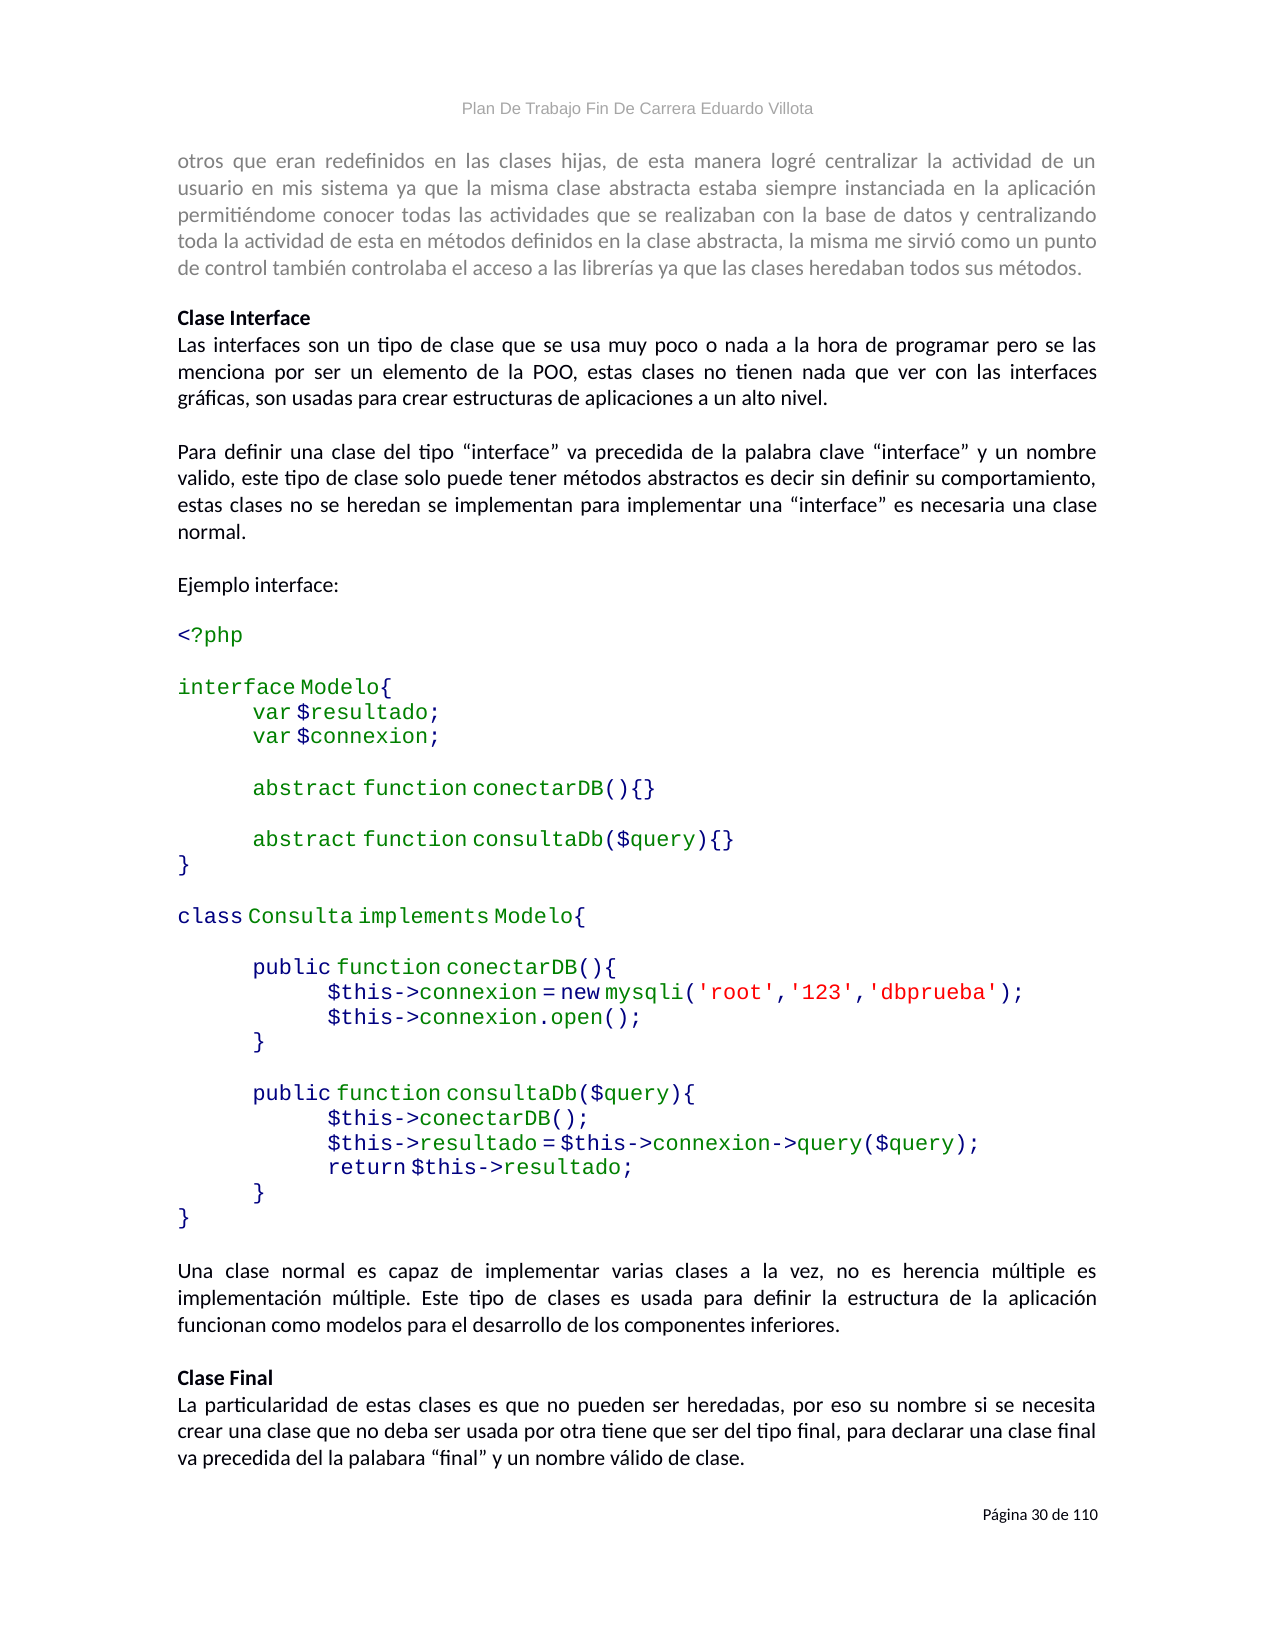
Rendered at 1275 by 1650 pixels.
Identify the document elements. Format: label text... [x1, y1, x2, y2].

text abstract function conectarDB(){} [177, 777, 1098, 802]
text public function consultaDb($query){ [177, 1082, 1098, 1107]
text Una clase normal es capaz de implementar varias clases a la vez, no es herencia múltiple es implementación múltiple. Este tipo de clases es usada para definir la estructura de la aplicación funcionan como modelos para el desarrollo de los componentes inferiores. [177, 1257, 1098, 1337]
text class Consulta implements Modelo{ [177, 905, 1098, 929]
text otros que eran redefinidos en las clases hijas, de esta manera logré centralizar la actividad de un usuario en mis sistema ya que la misma clase abstracta estaba siempre instanciada en la aplicación permitiéndome conocer todas las actividades que se realizaban con la base de datos y centralizando toda la actividad de esta en métodos definidos en la clase abstracta, la misma me sirvió como un punto de control también controlaba el acceso a las librerías ya que las clases heredaban todos sus métodos. [177, 148, 1098, 281]
text La particularidad de estas clases es que no pueden ser heredadas, por eso su nombre si se necesita crear una clase que no deba ser usada por otra tiene que ser del tipo final, para declarar una clase final va precedida del la palabara “final” y un nombre válido de clase. [177, 1391, 1098, 1471]
text abstract function consultaDb($query){} [177, 828, 1098, 853]
text Para definir una clase del tipo “interface” va precedida de la palabra clave “interface” y un nombre valido, este tipo de clase solo puede tener métodos abstractos es decir sin definir su comportamiento, estas clases no se heredan se implementan para implementar una “interface” es necesaria una clase normal. [177, 438, 1098, 544]
text } [177, 1206, 1098, 1231]
text <?php [177, 624, 1098, 649]
text $this->resultado = $this->connexion->query($query); [177, 1132, 1098, 1156]
text var $connexion; [177, 726, 1098, 750]
text $this->connexion = new mysqli('root','123','dbprueba'); [177, 981, 1098, 1006]
text Las interfaces son un tipo de clase que se usa muy poco o nada a la hora de programar pero se las menciona por ser un elemento de la POO, estas clases no tienen nada que ver con las interfaces gráficas, son usadas para crear estructuras de aplicaciones a un alto nivel. [177, 331, 1098, 411]
text Clase Interface [177, 304, 1098, 331]
text } [177, 1181, 1098, 1206]
text return $this->resultado; [177, 1156, 1098, 1181]
text } [177, 1031, 1098, 1055]
text interface Modelo{ [177, 676, 1098, 701]
text } [177, 853, 1098, 878]
text Ejemplo interface: [177, 571, 1098, 598]
text Clase Final [177, 1364, 1098, 1391]
text $this->conectarDB(); [177, 1107, 1098, 1132]
text public function conectarDB(){ [177, 956, 1098, 981]
text $this->connexion.open(); [177, 1006, 1098, 1031]
text var $resultado; [177, 701, 1098, 726]
